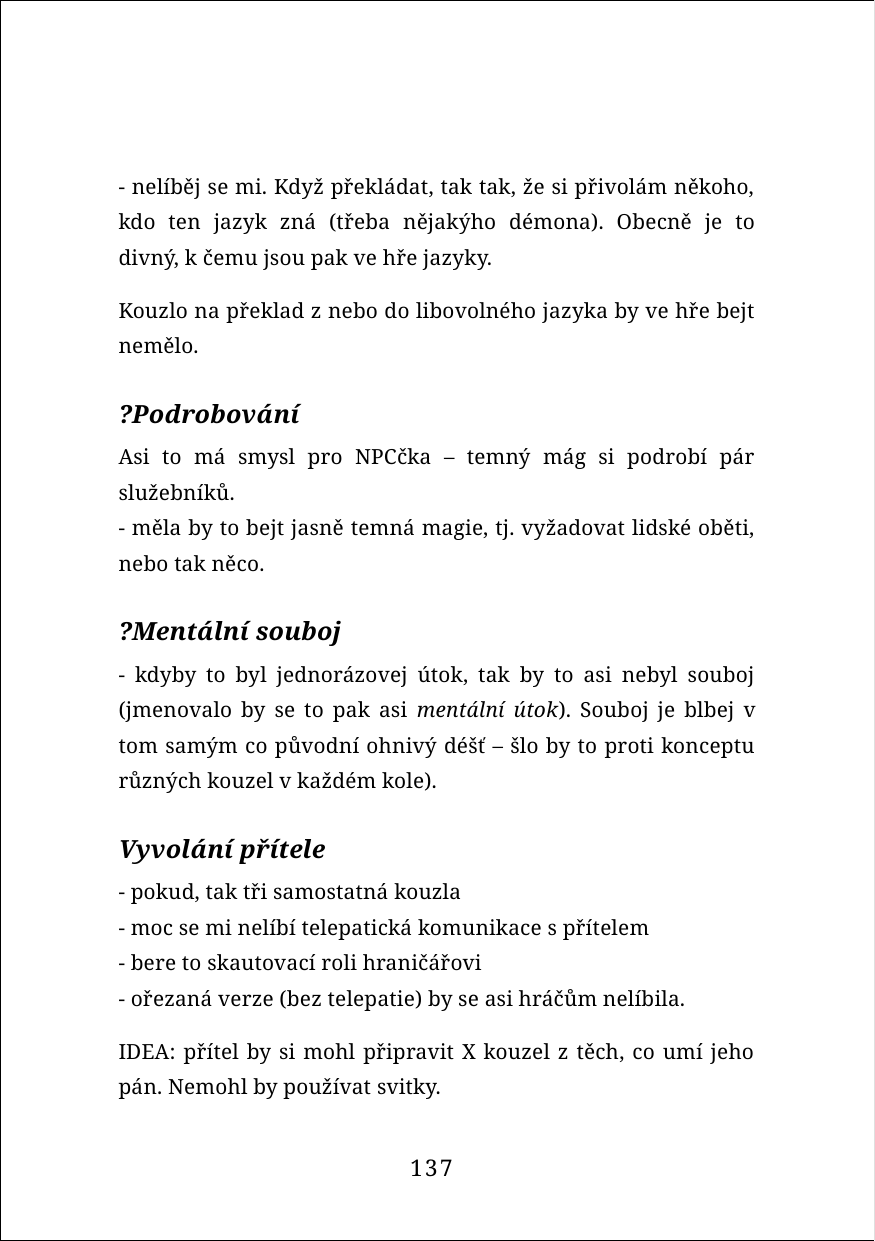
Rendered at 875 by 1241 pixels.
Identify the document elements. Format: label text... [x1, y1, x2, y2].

subtitle ?Mentální souboj [118, 614, 756, 648]
text IDEA: přítel by si mohl připravit X kouzel z těch, co umí jeho pán. Nemohl by používat svitky. [118, 1037, 756, 1101]
text - nelíběj se mi. Když překládat, tak tak, že si přivolám někoho, kdo ten jazyk zná (třeba nějakýho démona). Obecně je to divný, k čemu jsou pak ve hře jazyky. [118, 172, 756, 271]
text - pokud, tak tři samostatná kouzla - moc se mi nelíbí telepatická komunikace s přítelem - bere to skautovací roli hraničářovi - ořezaná verze (bez telepatie) by se asi hráčům nelíbila. [118, 877, 756, 1012]
text Kouzlo na překlad z nebo do libovolného jazyka by ve hře bejt nemělo. [118, 296, 756, 360]
subtitle Vyvolání přítele [118, 831, 756, 865]
text - kdyby to byl jednorázovej útok, tak by to asi nebyl souboj (jmenovalo by se to pak asi mentální útok). Souboj je blbej v tom samým co původní ohnivý déšť – šlo by to proti konceptu různých kouzel v každém kole). [118, 660, 756, 795]
subtitle ?Podrobování [118, 397, 756, 431]
text Asi to má smysl pro NPCčka – temný mág si podrobí pár služebníků. - měla by to bejt jasně temná magie, tj. vyžadovat lidské oběti, nebo tak něco. [118, 442, 756, 577]
